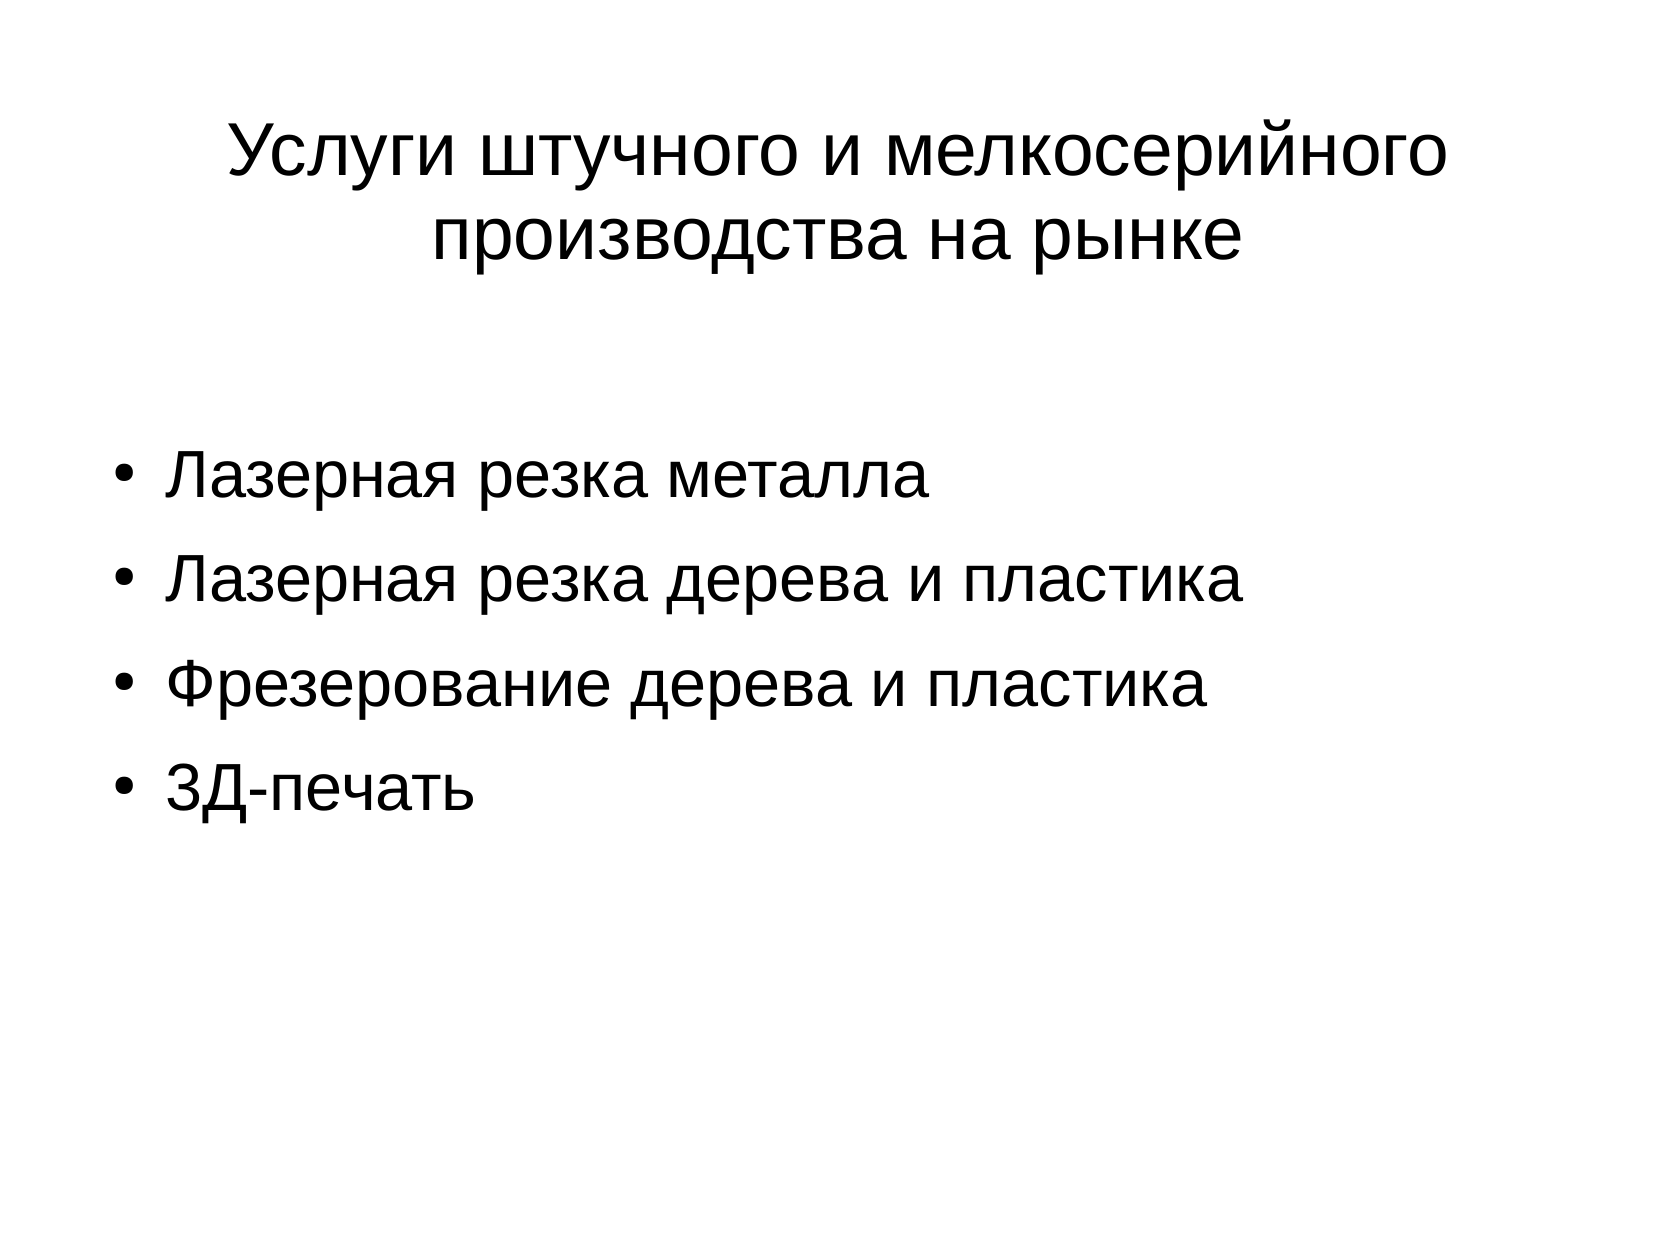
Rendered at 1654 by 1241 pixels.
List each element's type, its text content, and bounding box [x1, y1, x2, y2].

list Лазерная резка металла Лазерная резка дерева и пластика Фрезерование дерева и пластика 3Д-печать [94, 437, 1583, 927]
title Услуги штучного и мелкосерийного производства на рынке [94, 88, 1583, 296]
